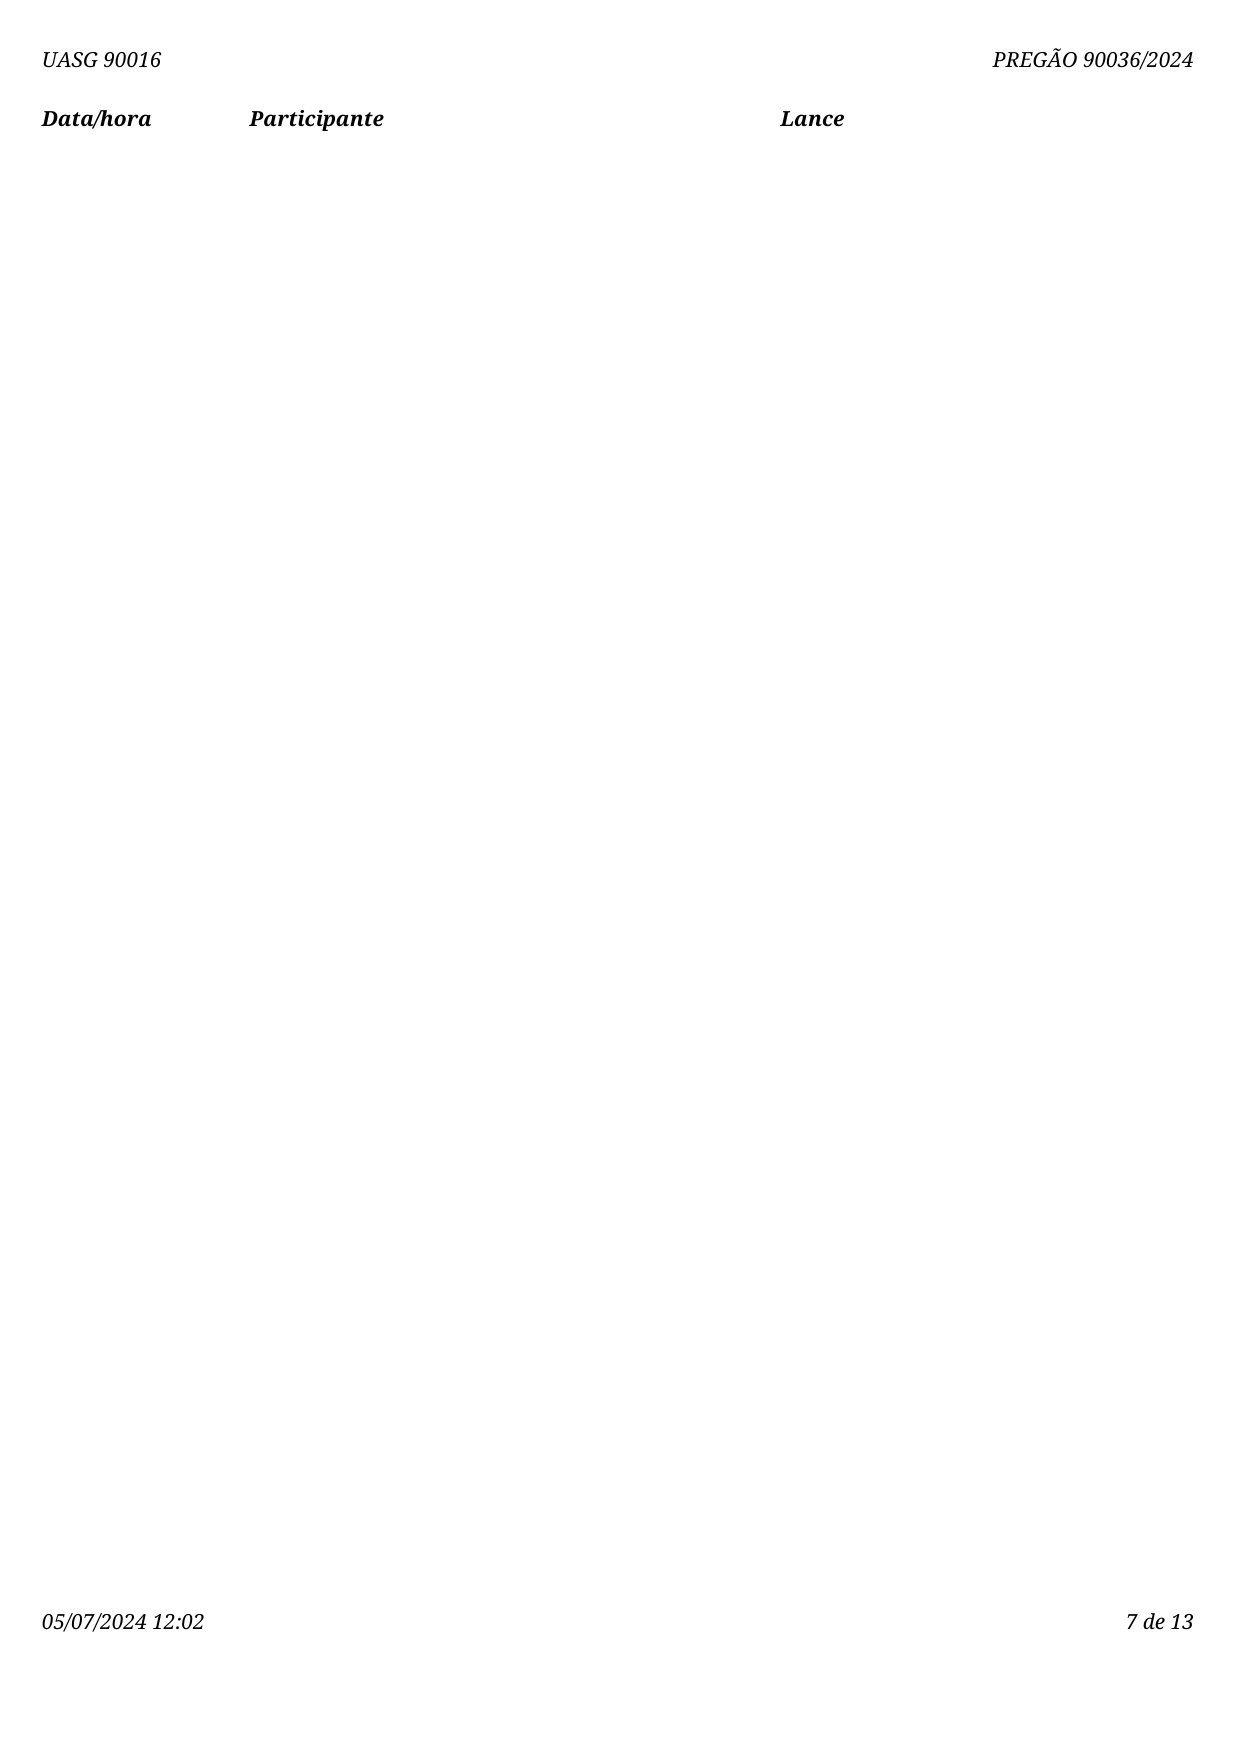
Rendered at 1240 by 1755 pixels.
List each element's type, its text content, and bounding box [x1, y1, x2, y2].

text Data/hora Participante Lance [42, 104, 1196, 132]
